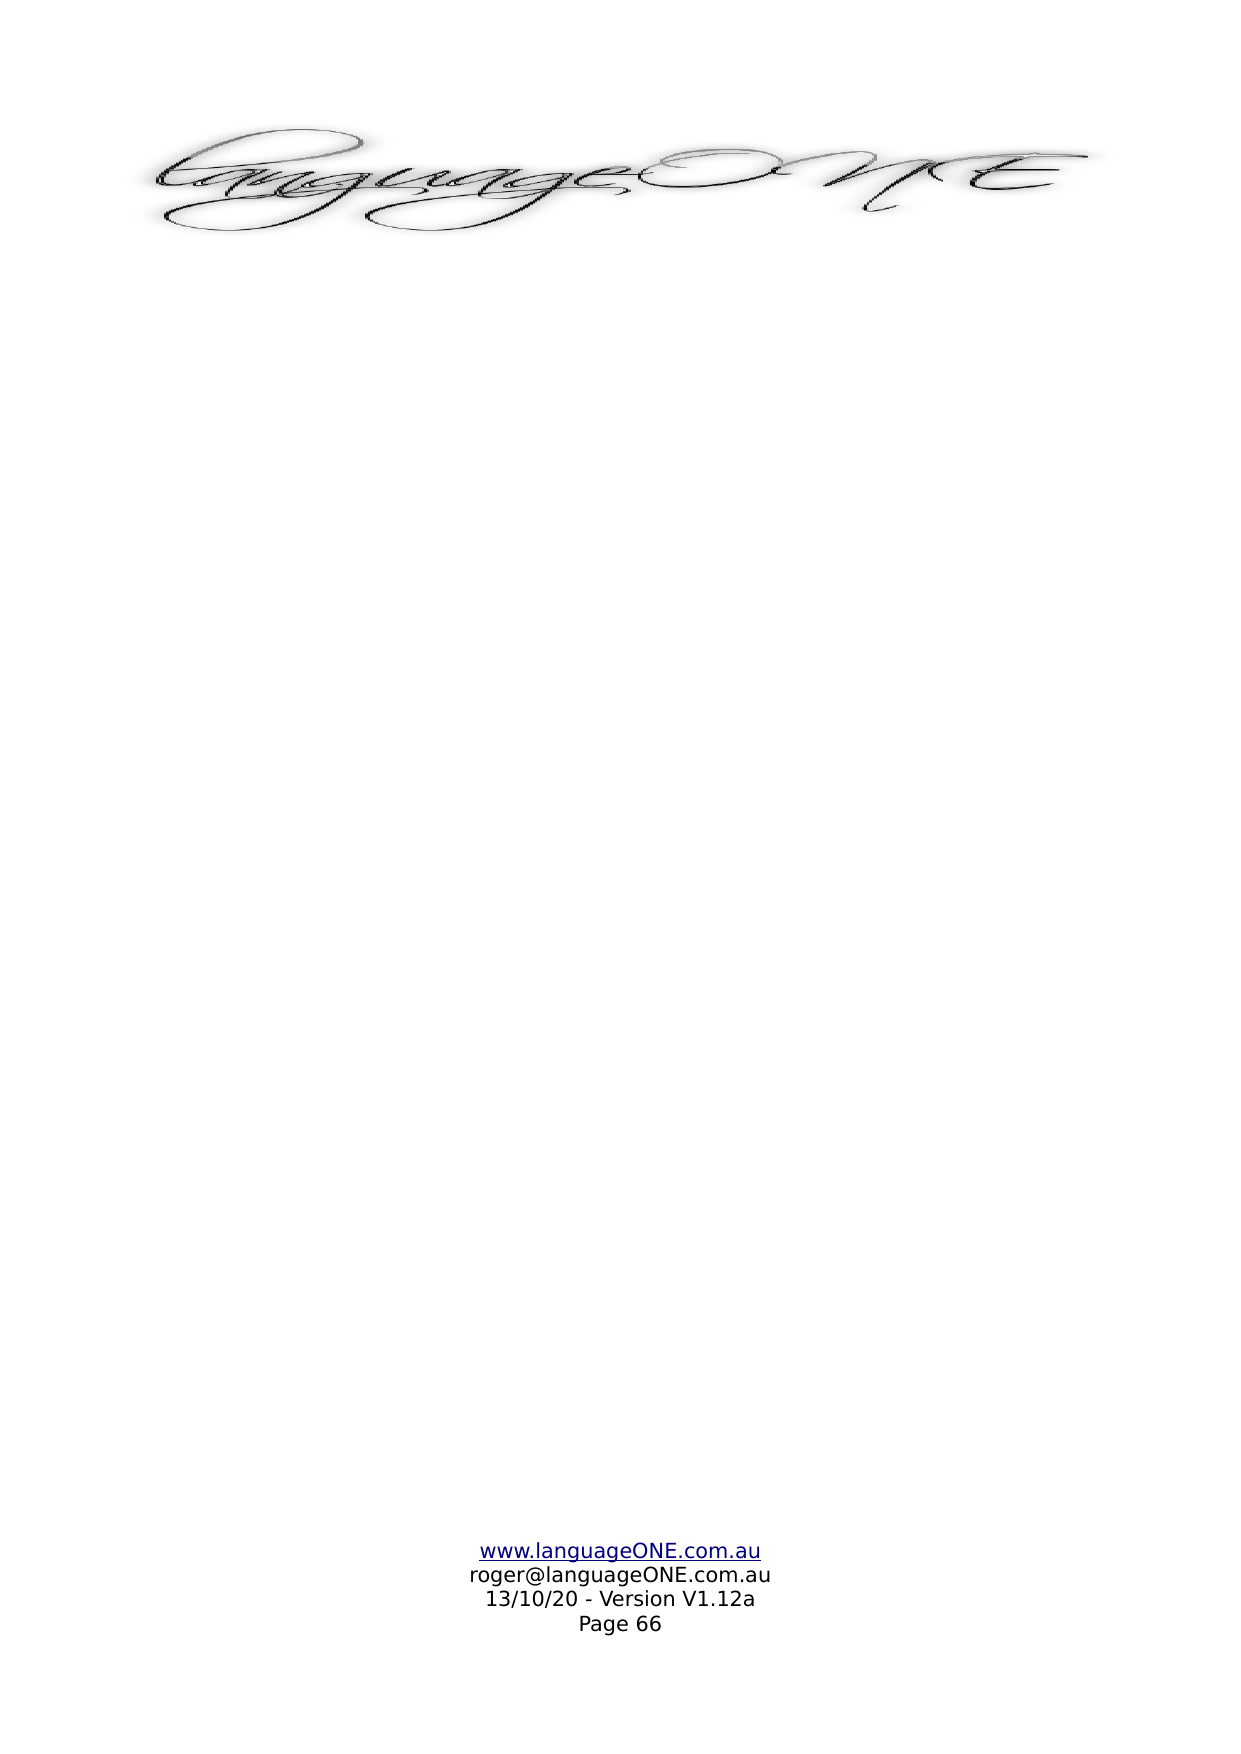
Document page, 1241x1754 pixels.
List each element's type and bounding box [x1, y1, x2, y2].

picture [125, 120, 1118, 239]
